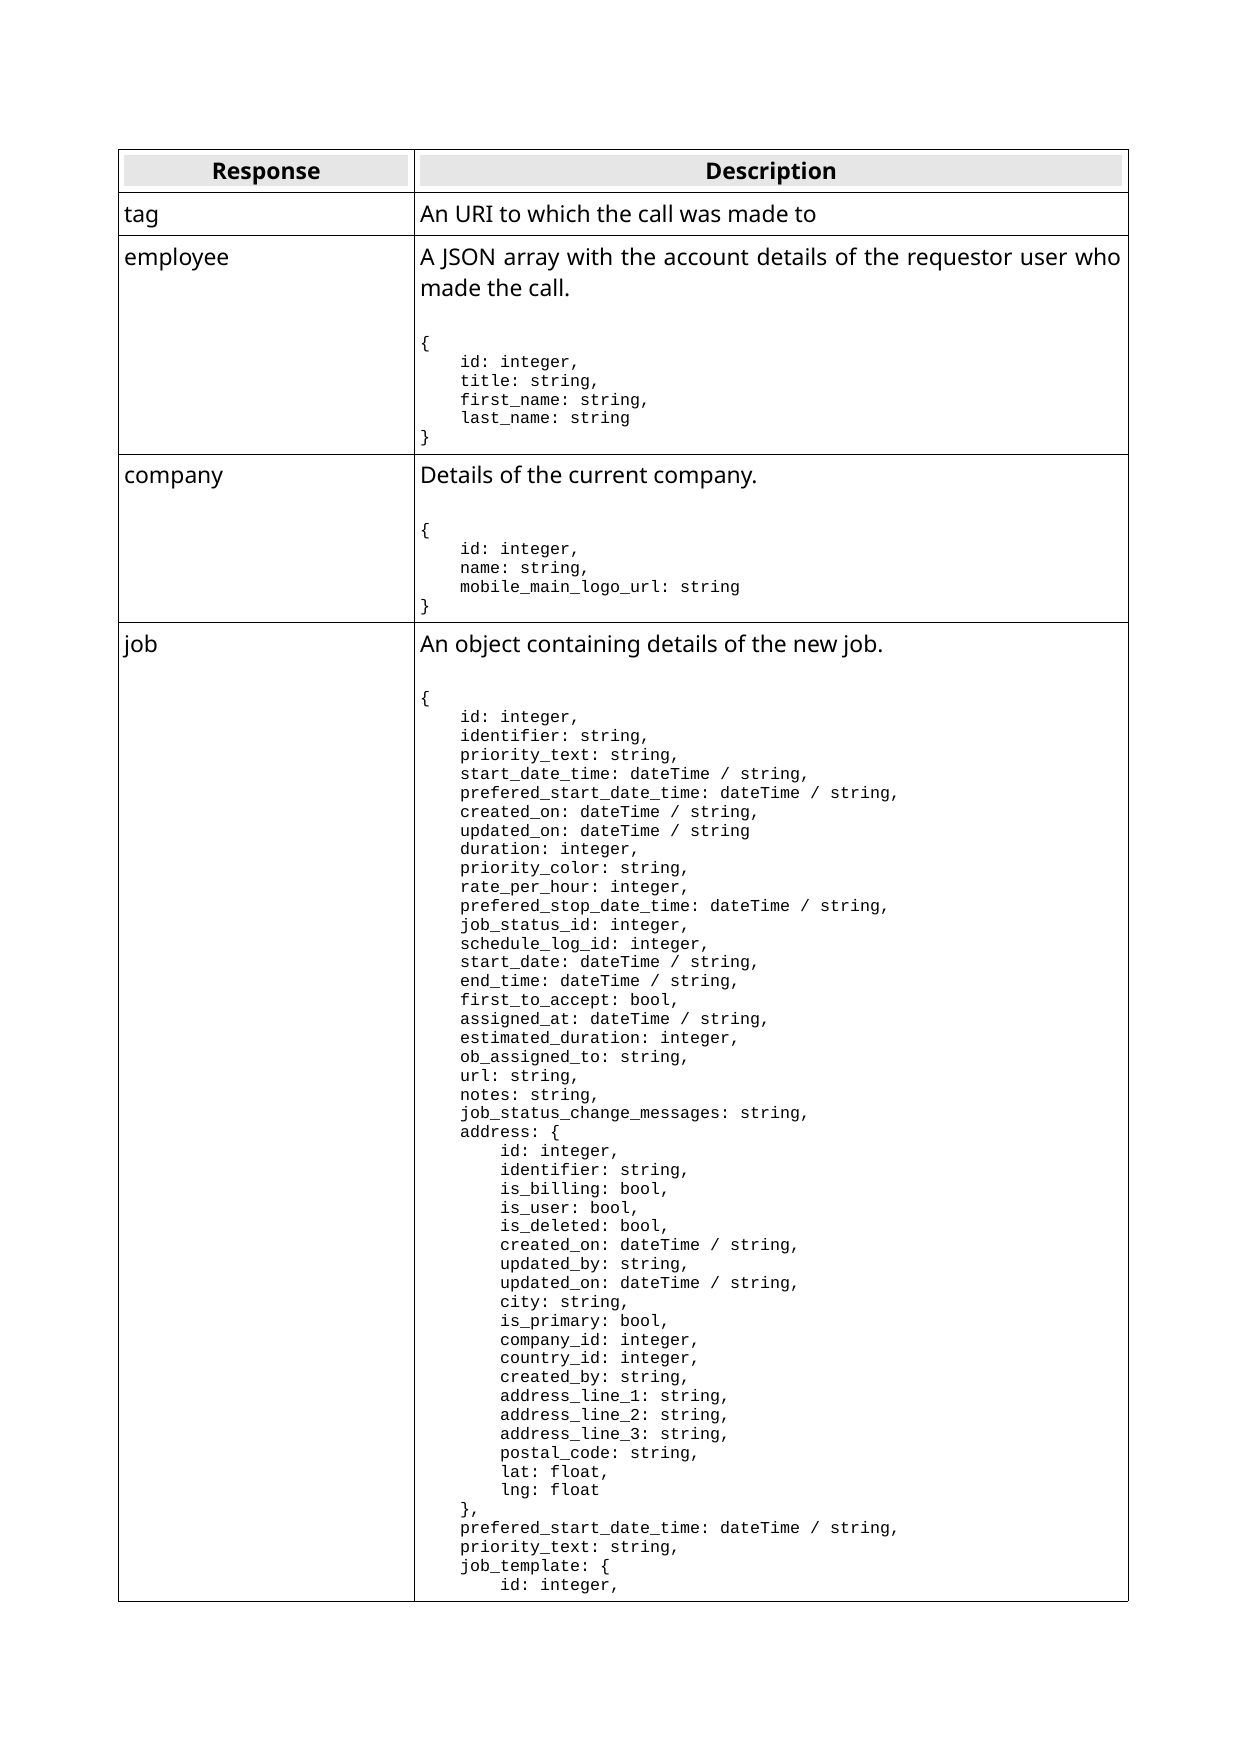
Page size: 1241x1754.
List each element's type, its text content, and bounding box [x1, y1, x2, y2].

table_cell An URI to which the call was made to [415, 193, 1128, 235]
table_cell An object containing details of the new job. { id: integer, identifier: string, priority_text: string, start_date_time: dateTime / string, prefered_start_date_time: dateTime / string, created_on: dateTime / string, updated_on: dateTime / string duration: integer, priority_color: string, rate_per_hour: integer, prefered_stop_date_time: dateTime / string, job_status_id: integer, schedule_log_id: integer, start_date: dateTime / string, end_time: dateTime / string, first_to_accept: bool, assigned_at: dateTime / string, estimated_duration: integer, ob_assigned_to: string, url: string, notes: string, job_status_change_messages: string, address: { id: integer, identifier: string, is_billing: bool, is_user: bool, is_deleted: bool, created_on: dateTime / string, updated_by: string, updated_on: dateTime / string, city: string, is_primary: bool, company_id: integer, country_id: integer, created_by: string, address_line_1: string, address_line_2: string, address_line_3: string, postal_code: string, lat: float, lng: float }, prefered_start_date_time: dateTime / string, priority_text: string, job_template: { id: integer, [415, 623, 1128, 1601]
table_cell tag [119, 193, 414, 235]
table_header Description [415, 150, 1128, 192]
table_cell A JSON array with the account details of the requestor user who made the call. { id: integer, title: string, first_name: string, last_name: string } [415, 236, 1128, 453]
table_cell employee [119, 236, 414, 453]
table_cell company [119, 455, 414, 622]
table_header Response [119, 150, 414, 192]
table_cell Details of the current company. { id: integer, name: string, mobile_main_logo_url: string } [415, 455, 1128, 622]
table_cell job [119, 623, 414, 1601]
